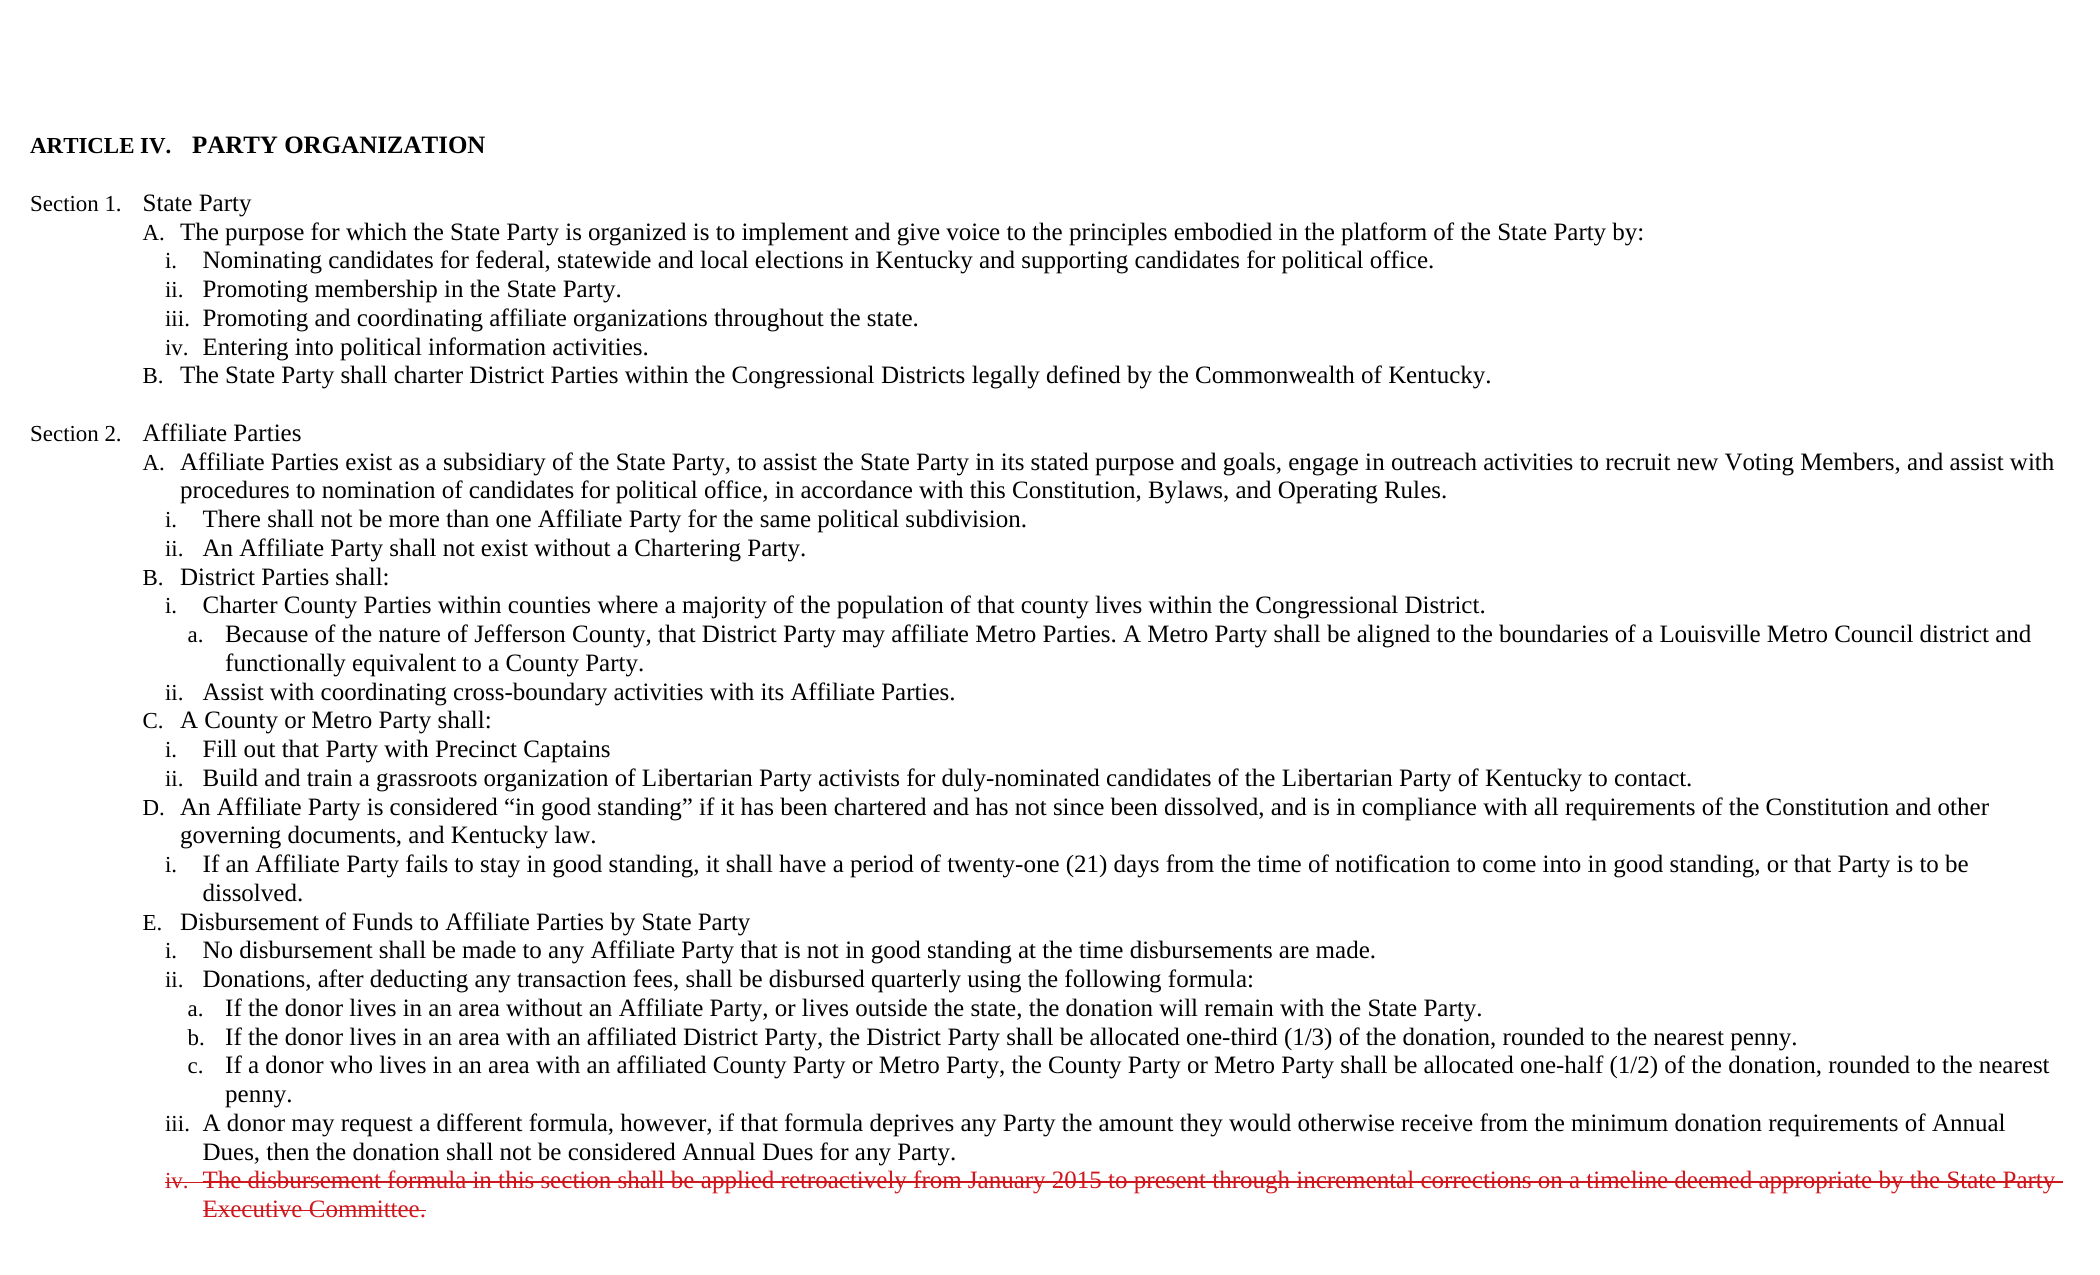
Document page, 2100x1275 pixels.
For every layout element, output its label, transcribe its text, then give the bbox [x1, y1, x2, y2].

list A County or Metro Party shall: [142, 706, 2070, 734]
list Nominating candidates for federal, statewide and local elections in Kentucky and supporting candidates for political office. [165, 246, 2070, 274]
list No disbursement shall be made to any Affiliate Party that is not in good standing at the time disbursements are made. [165, 936, 2070, 964]
list Assist with coordinating cross-boundary activities with its Affiliate Parties. [165, 677, 2070, 706]
list State Party [30, 188, 2070, 217]
list Build and train a grassroots organization of Libertarian Party activists for duly-nominated candidates of the Libertarian Party of Kentucky to contact. [165, 763, 2070, 792]
list If the donor lives in an area without an Affiliate Party, or lives outside the state, the donation will remain with the State Party. [187, 993, 2070, 1022]
list Promoting and coordinating affiliate organizations throughout the state. [165, 303, 2070, 332]
list Because of the nature of Jefferson County, that District Party may affiliate Metro Parties. A Metro Party shall be aligned to the boundaries of a Louisville Metro Council district and functionally equivalent to a County Party. [187, 619, 2070, 677]
list The purpose for which the State Party is organized is to implement and give voice to the principles embodied in the platform of the State Party by: [142, 217, 2070, 246]
list Promoting membership in the State Party. [165, 274, 2070, 303]
list If an Affiliate Party fails to stay in good standing, it shall have a period of twenty-one (21) days from the time of notification to come into in good standing, or that Party is to be dissolved. [165, 849, 2070, 907]
list Fill out that Party with Precinct Captains [165, 734, 2070, 763]
list A donor may request a different formula, however, if that formula deprives any Party the amount they would otherwise receive from the minimum donation requirements of Annual Dues, then the donation shall not be considered Annual Dues for any Party. [165, 1108, 2070, 1166]
list If a donor who lives in an area with an affiliated County Party or Metro Party, the County Party or Metro Party shall be allocated one-half (1/2) of the donation, rounded to the nearest penny. [187, 1051, 2070, 1108]
list An Affiliate Party is considered “in good standing” if it has been chartered and has not since been dissolved, and is in compliance with all requirements of the Constitution and other governing documents, and Kentucky law. [142, 792, 2070, 849]
list Affiliate Parties exist as a subsidiary of the State Party, to assist the State Party in its stated purpose and goals, engage in outreach activities to recruit new Voting Members, and assist with procedures to nomination of candidates for political office, in accordance with this Constitution, Bylaws, and Operating Rules. [142, 447, 2070, 504]
list The State Party shall charter District Parties within the Congressional Districts legally defined by the Commonwealth of Kentucky. [142, 361, 2070, 389]
list The disbursement formula in this section shall be applied retroactively from January 2015 to present through incremental corrections on a timeline deemed appropriate by the State Party Executive Committee. [165, 1166, 2070, 1223]
list Affiliate Parties [30, 418, 2070, 447]
list Charter County Parties within counties where a majority of the population of that county lives within the Congressional District. [165, 591, 2070, 619]
list District Parties shall: [142, 562, 2070, 591]
list There shall not be more than one Affiliate Party for the same political subdivision. [165, 504, 2070, 533]
list If the donor lives in an area with an affiliated District Party, the District Party shall be allocated one-third (1/3) of the donation, rounded to the nearest penny. [187, 1022, 2070, 1051]
list Entering into political information activities. [165, 332, 2070, 361]
list Donations, after deducting any transaction fees, shall be disbursed quarterly using the following formula: [165, 964, 2070, 993]
list Disbursement of Funds to Affiliate Parties by State Party [142, 907, 2070, 936]
list PARTY ORGANIZATION [30, 131, 2070, 159]
list An Affiliate Party shall not exist without a Chartering Party. [165, 533, 2070, 562]
